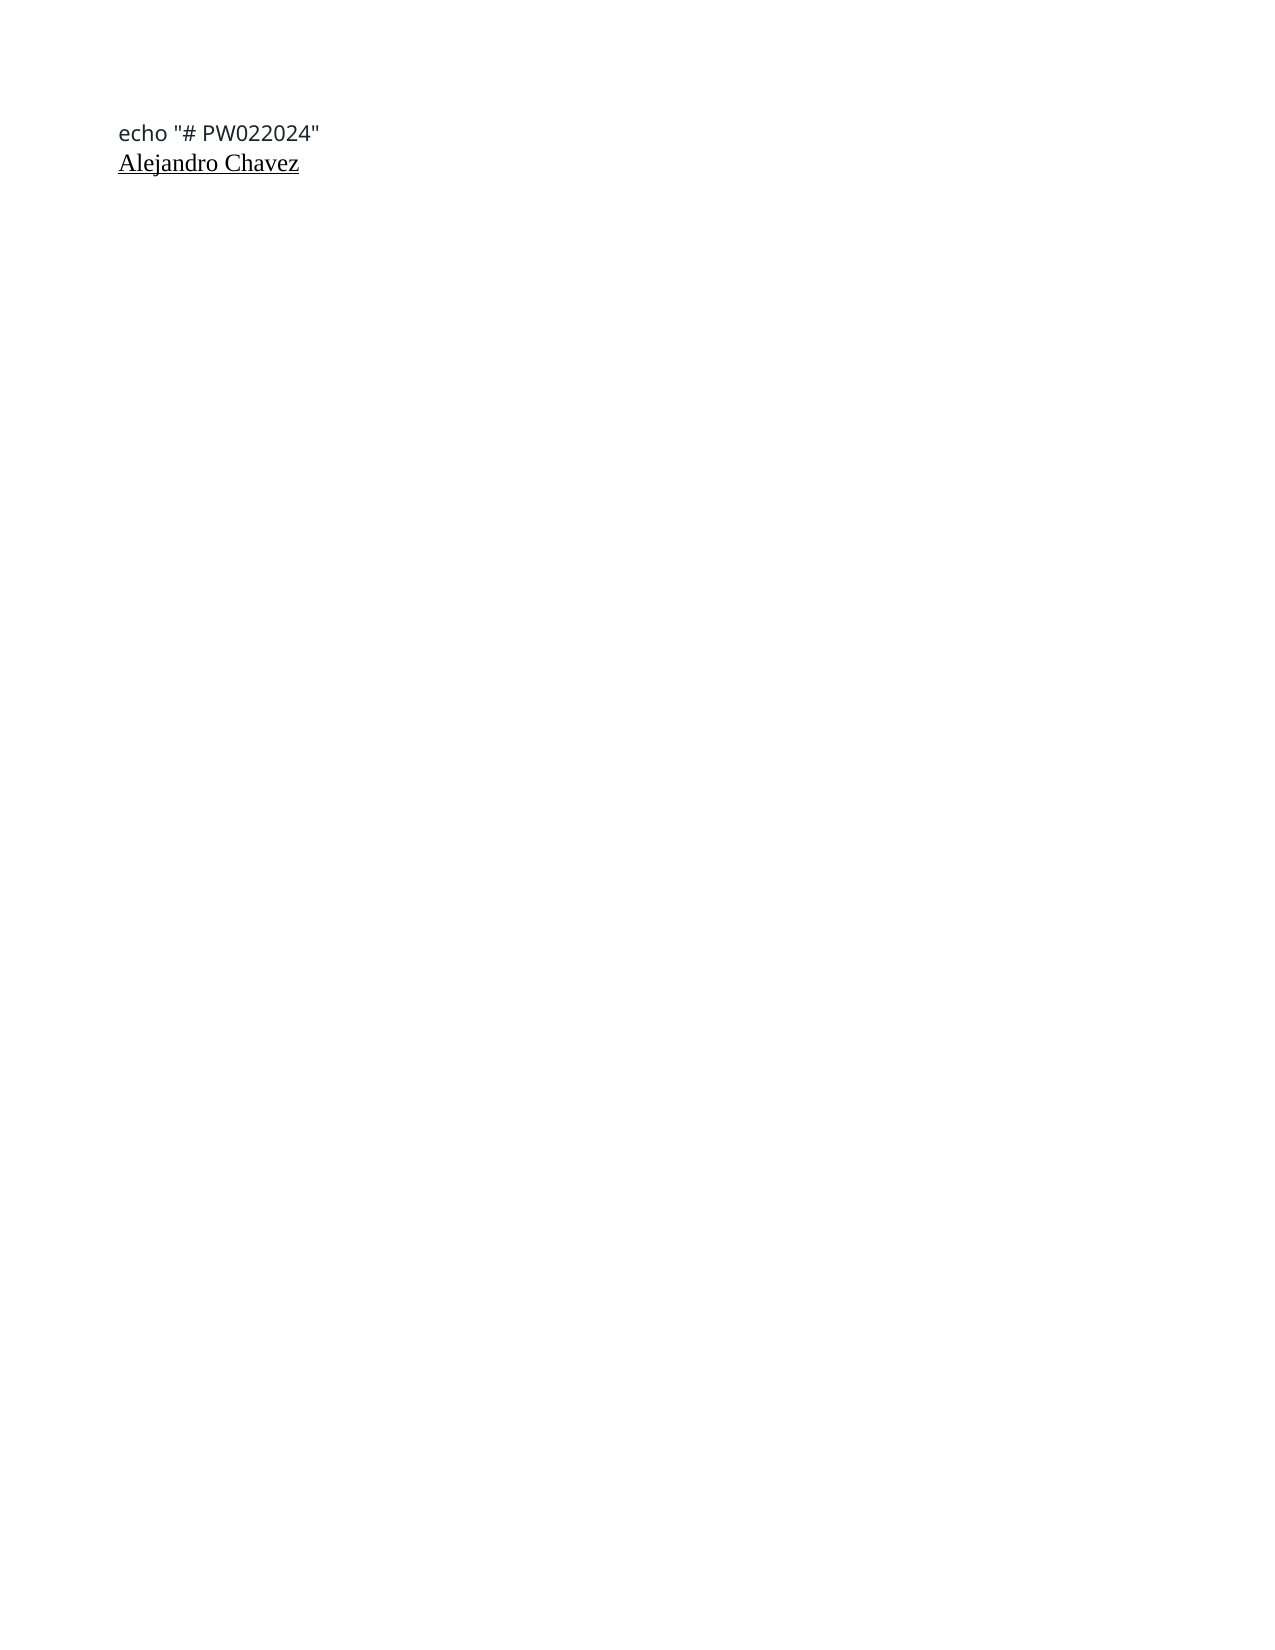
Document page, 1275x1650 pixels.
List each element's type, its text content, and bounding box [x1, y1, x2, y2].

text echo "# PW022024" [118, 118, 1157, 148]
text Alejandro Chavez [118, 148, 1157, 177]
